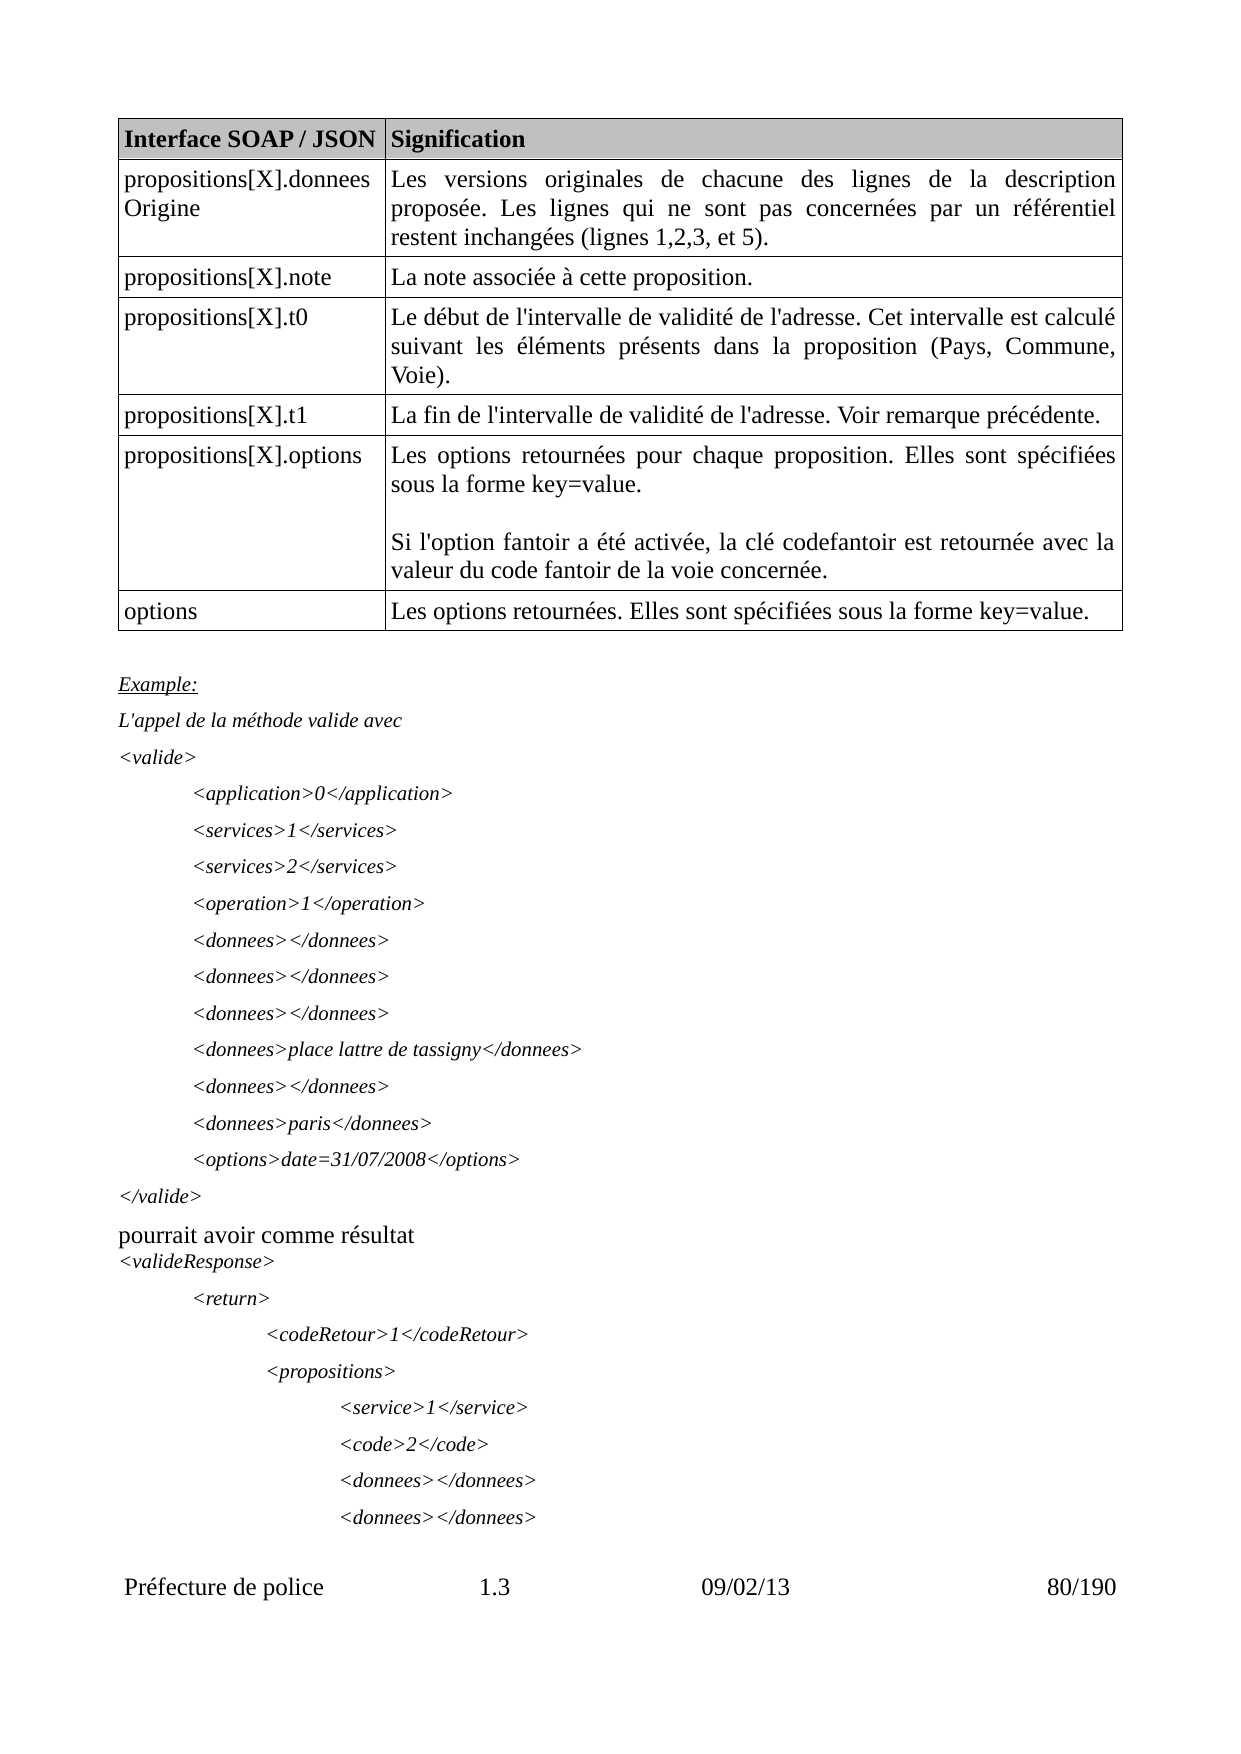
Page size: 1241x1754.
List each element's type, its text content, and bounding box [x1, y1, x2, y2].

text Example: [118, 672, 1122, 696]
text <propositions> [118, 1358, 1122, 1383]
table_cell La fin de l'intervalle de validité de l'adresse. Voir remarque précédente. [386, 395, 1122, 435]
table_cell Les versions originales de chacune des lignes de la description proposée. Les lignes qui ne sont pas concernées par un référentiel restent inchangées (lignes 1,2,3, et 5). [386, 160, 1122, 256]
text </valide> [118, 1183, 1122, 1208]
text <donnees></donnees> [118, 1001, 1122, 1025]
text pourrait avoir comme résultat [118, 1220, 1122, 1249]
text <codeRetour>1</codeRetour> [118, 1322, 1122, 1346]
text <donnees></donnees> [118, 1505, 1122, 1529]
text <donnees>paris</donnees> [118, 1110, 1122, 1134]
text <donnees>place lattre de tassigny</donnees> [118, 1037, 1122, 1061]
table_cell propositions[X].options [119, 436, 385, 590]
table_cell propositions[X].t0 [119, 298, 385, 394]
text <valide> [118, 745, 1122, 769]
table_cell options [119, 591, 385, 630]
text <donnees></donnees> [118, 964, 1122, 988]
text <return> [118, 1285, 1122, 1309]
text <donnees></donnees> [118, 1074, 1122, 1098]
table_cell La note associée à cette proposition. [386, 257, 1122, 297]
table_cell propositions[X].donneesOrigine [119, 160, 385, 256]
text <options>date=31/07/2008</options> [118, 1147, 1122, 1171]
text <operation>1</operation> [118, 891, 1122, 915]
table_cell Le début de l'intervalle de validité de l'adresse. Cet intervalle est calculé suivant les éléments présents dans la proposition (Pays, Commune, Voie). [386, 298, 1122, 394]
table_cell Les options retournées. Elles sont spécifiées sous la forme key=value. [386, 591, 1122, 630]
table_cell Les options retournées pour chaque proposition. Elles sont spécifiées sous la forme key=value. Si l'option fantoir a été activée, la clé codefantoir est retournée avec la valeur du code fantoir de la voie concernée. [386, 436, 1122, 590]
text <application>0</application> [118, 781, 1122, 805]
table_header Interface SOAP / JSON [119, 119, 385, 158]
text L'appel de la méthode valide avec [118, 708, 1122, 732]
table_cell propositions[X].t1 [119, 395, 385, 435]
table_header Signification [386, 119, 1122, 158]
text <services>2</services> [118, 854, 1122, 878]
text <code>2</code> [118, 1432, 1122, 1456]
table_cell propositions[X].note [119, 257, 385, 297]
text <services>1</services> [118, 818, 1122, 842]
text <donnees></donnees> [118, 928, 1122, 952]
text <service>1</service> [118, 1395, 1122, 1419]
text <valideResponse> [118, 1249, 1122, 1273]
text <donnees></donnees> [118, 1468, 1122, 1492]
